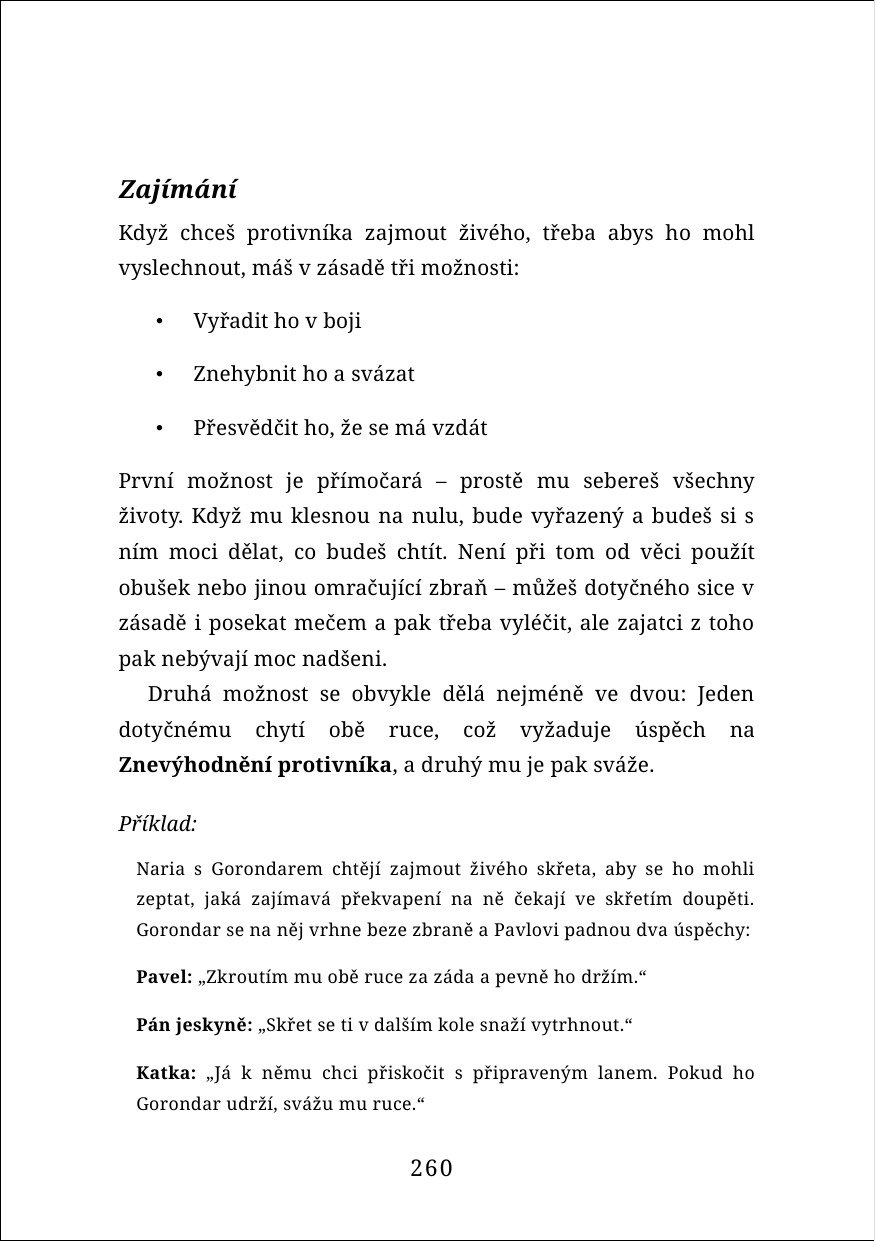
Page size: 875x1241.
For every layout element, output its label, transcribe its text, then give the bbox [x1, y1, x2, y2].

text Naria s Gorondarem chtějí zajmout živého skřeta, aby se ho mohli zeptat, jaká zajímavá překvapení na ně čekají ve skřetím doupěti. Gorondar se na něj vrhne beze zbraně a Pavlovi padnou dva úspěchy: [136, 857, 756, 941]
list Znehybnit ho a svázat [156, 359, 756, 388]
list Vyřadit ho v boji [156, 306, 756, 335]
text Pán jeskyně: „Skřet se ti v dalším kole snaží vytrhnout.“ [136, 1013, 756, 1037]
text Pavel: „Zkroutím mu obě ruce za záda a pevně ho držím.“ [136, 965, 756, 989]
subtitle Zajímání [118, 172, 756, 206]
text Když chceš protivníka zajmout živého, třeba abys ho mohl vyslechnout, máš v zásadě tři možnosti: [118, 218, 756, 282]
text První možnost je přímočará – prostě mu sebereš všechny životy. Když mu klesnou na nulu, bude vyřazený a budeš si s ním moci dělat, co budeš chtít. Není při tom od věci použít obušek nebo jinou omračující zbraň – můžeš dotyčného sice v zásadě i posekat mečem a pak třeba vyléčit, ale zajatci z toho pak nebývají moc nadšeni. Druhá možnost se obvykle dělá nejméně ve dvou: Jeden dotyčnému chytí obě ruce, což vyžaduje úspěch na Znevýhodnění protivníka, a druhý mu je pak sváže. [118, 466, 756, 779]
text Příklad: [118, 809, 756, 838]
text Katka: „Já k němu chci přiskočit s připraveným lanem. Pokud ho Gorondar udrží, svážu mu ruce.“ [136, 1061, 756, 1115]
list Přesvědčit ho, že se má vzdát [156, 413, 756, 441]
